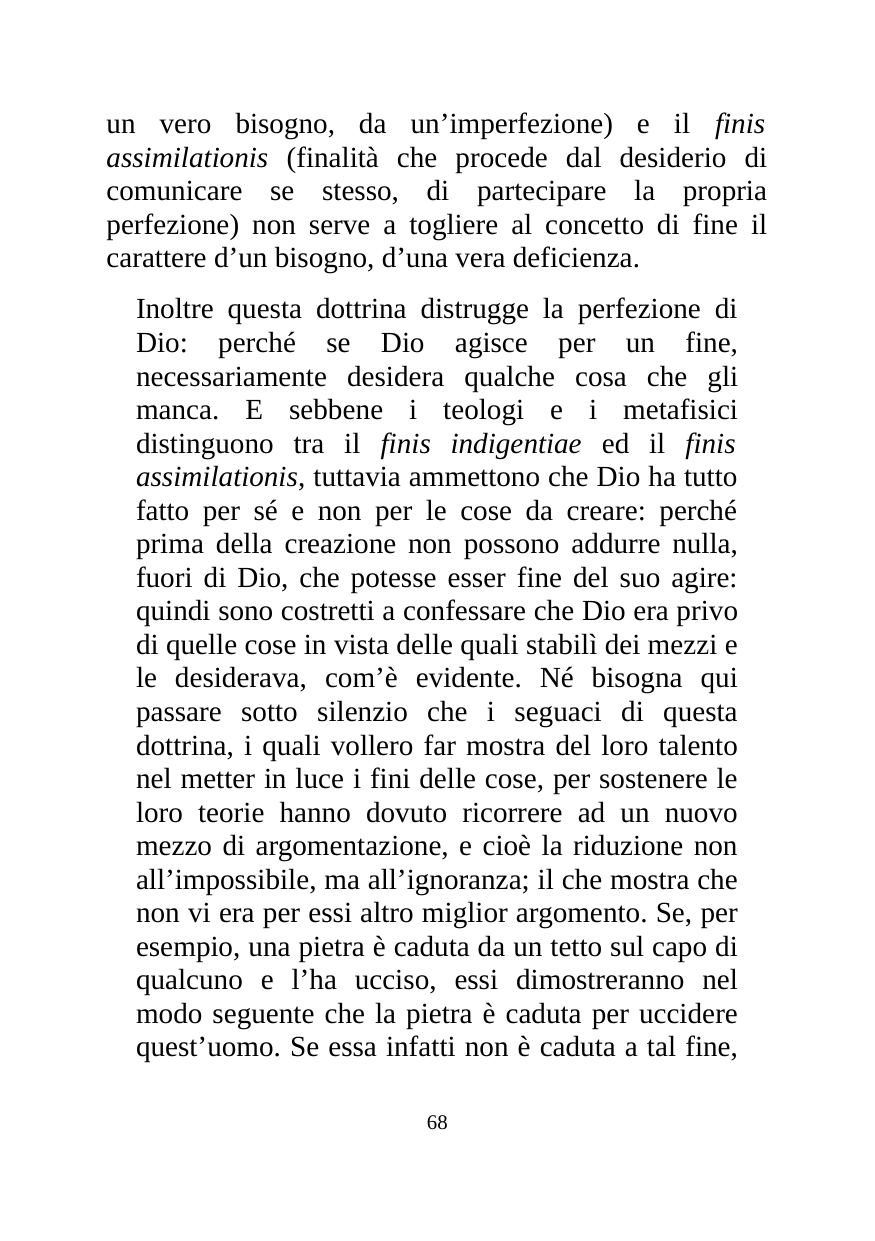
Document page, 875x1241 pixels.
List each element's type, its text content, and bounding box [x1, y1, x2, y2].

text Inoltre questa dottrina distrugge la perfezione di Dio: perché se Dio agisce per un fine, necessariamente desidera qualche cosa che gli manca. E sebbene i teologi e i metafisici distinguono tra il finis indigentiae ed il finis assimilationis, tuttavia ammettono che Dio ha tutto fatto per sé e non per le cose da creare: perché prima della creazione non possono addurre nulla, fuori di Dio, che potesse esser fine del suo agire: quindi sono costretti a confessare che Dio era privo di quelle cose in vista delle quali stabilì dei mezzi e le desiderava, com’è evidente. Né bisogna qui passare sotto silenzio che i seguaci di questa dottrina, i quali vollero far mostra del loro talento nel metter in luce i fini delle cose, per sostenere le loro teorie hanno dovuto ricorrere ad un nuovo mezzo di argomentazione, e cioè la riduzione non all’impossibile, ma all’ignoranza; il che mostra che non vi era per essi altro miglior argomento. Se, per esempio, una pietra è caduta da un tetto sul capo di qualcuno e l’ha ucciso, essi dimostreranno nel modo seguente che la pietra è caduta per uccidere quest’uomo. Se essa infatti non è caduta a tal fine, [136, 292, 738, 1063]
text un vero bisogno, da un’imperfezione) e il finis assimilationis (finalità che procede dal desiderio di comunicare se stesso, di partecipare la propria perfezione) non serve a togliere al concetto di fine il carattere d’un bisogno, d’una vera deficienza. [106, 106, 768, 274]
